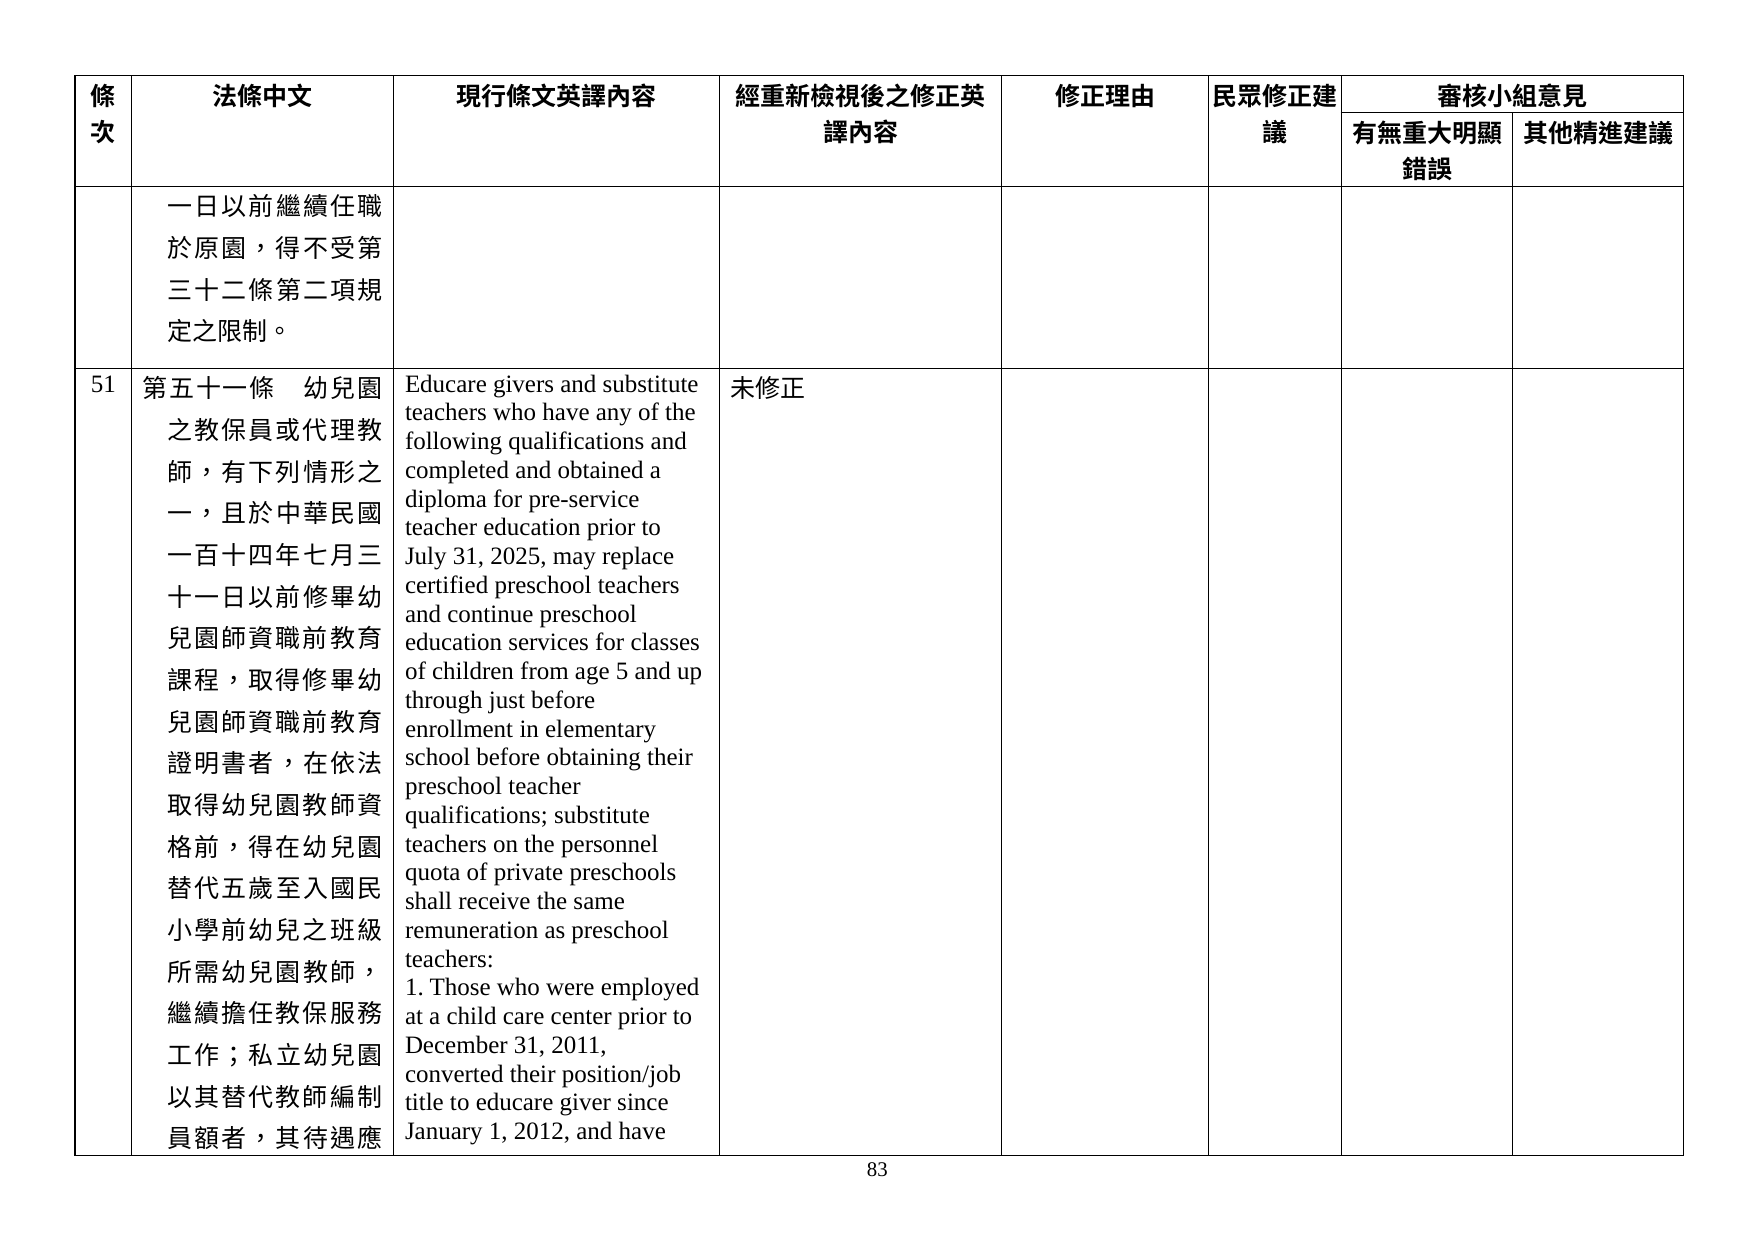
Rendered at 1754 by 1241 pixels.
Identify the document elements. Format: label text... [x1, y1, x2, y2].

table_cell 有無重大明顯錯誤 [1342, 113, 1512, 186]
table_cell [720, 187, 1001, 368]
table_header 條次 [76, 76, 131, 186]
table_cell [1209, 187, 1341, 368]
table_cell [1513, 187, 1683, 368]
table_cell [76, 187, 131, 368]
table_cell 未修正 [720, 369, 1001, 1155]
table_cell [1209, 369, 1341, 1155]
table_cell [1002, 187, 1208, 368]
table_header 審核小組意見 [1342, 76, 1683, 112]
table_header 經重新檢視後之修正英譯內容 [720, 76, 1001, 186]
table_cell [1002, 369, 1208, 1155]
table_cell 51 [76, 369, 131, 1155]
table_header 現行條文英譯內容 [394, 76, 719, 186]
table_cell [1342, 187, 1512, 368]
table_cell [1513, 369, 1683, 1155]
table_cell [1342, 369, 1512, 1155]
table_cell Educare givers and substitute teachers who have any of the following qualifications and completed and obtained a diploma for pre-service teacher education prior to July 31, 2025, may replace certified preschool teachers and continue preschool education services for classes of children from age 5 and up through just before enrollment in elementary school before obtaining their preschool teacher qualifications; substitute teachers on the personnel quota of private preschools shall receive the same remuneration as preschool teachers: 1. Those who were employed at a child care center prior to December 31, 2011, converted their position/job title to educare giver since January 1, 2012, and have [394, 369, 719, 1155]
table_cell [394, 187, 719, 368]
table_header 修正理由 [1002, 76, 1208, 186]
table_cell 其他精進建議 [1513, 113, 1683, 186]
table_header 民眾修正建議 [1209, 76, 1341, 186]
table_header 法條中文 [132, 76, 393, 186]
table_cell 第五十一條 幼兒園之教保員或代理教師，有下列情形之一，且於中華民國一百十四年七月三十一日以前修畢幼兒園師資職前教育課程，取得修畢幼兒園師資職前教育證明書者，在依法取得幼兒園教師資格前，得在幼兒園替代五歲至入國民小學前幼兒之班級所需幼兒園教師，繼續擔任教保服務工作；私立幼兒園以其替代教師編制員額者，其待遇應 [132, 369, 393, 1155]
table_cell 一日以前繼續任職於原園，得不受第三十二條第二項規定之限制。 [132, 187, 393, 368]
